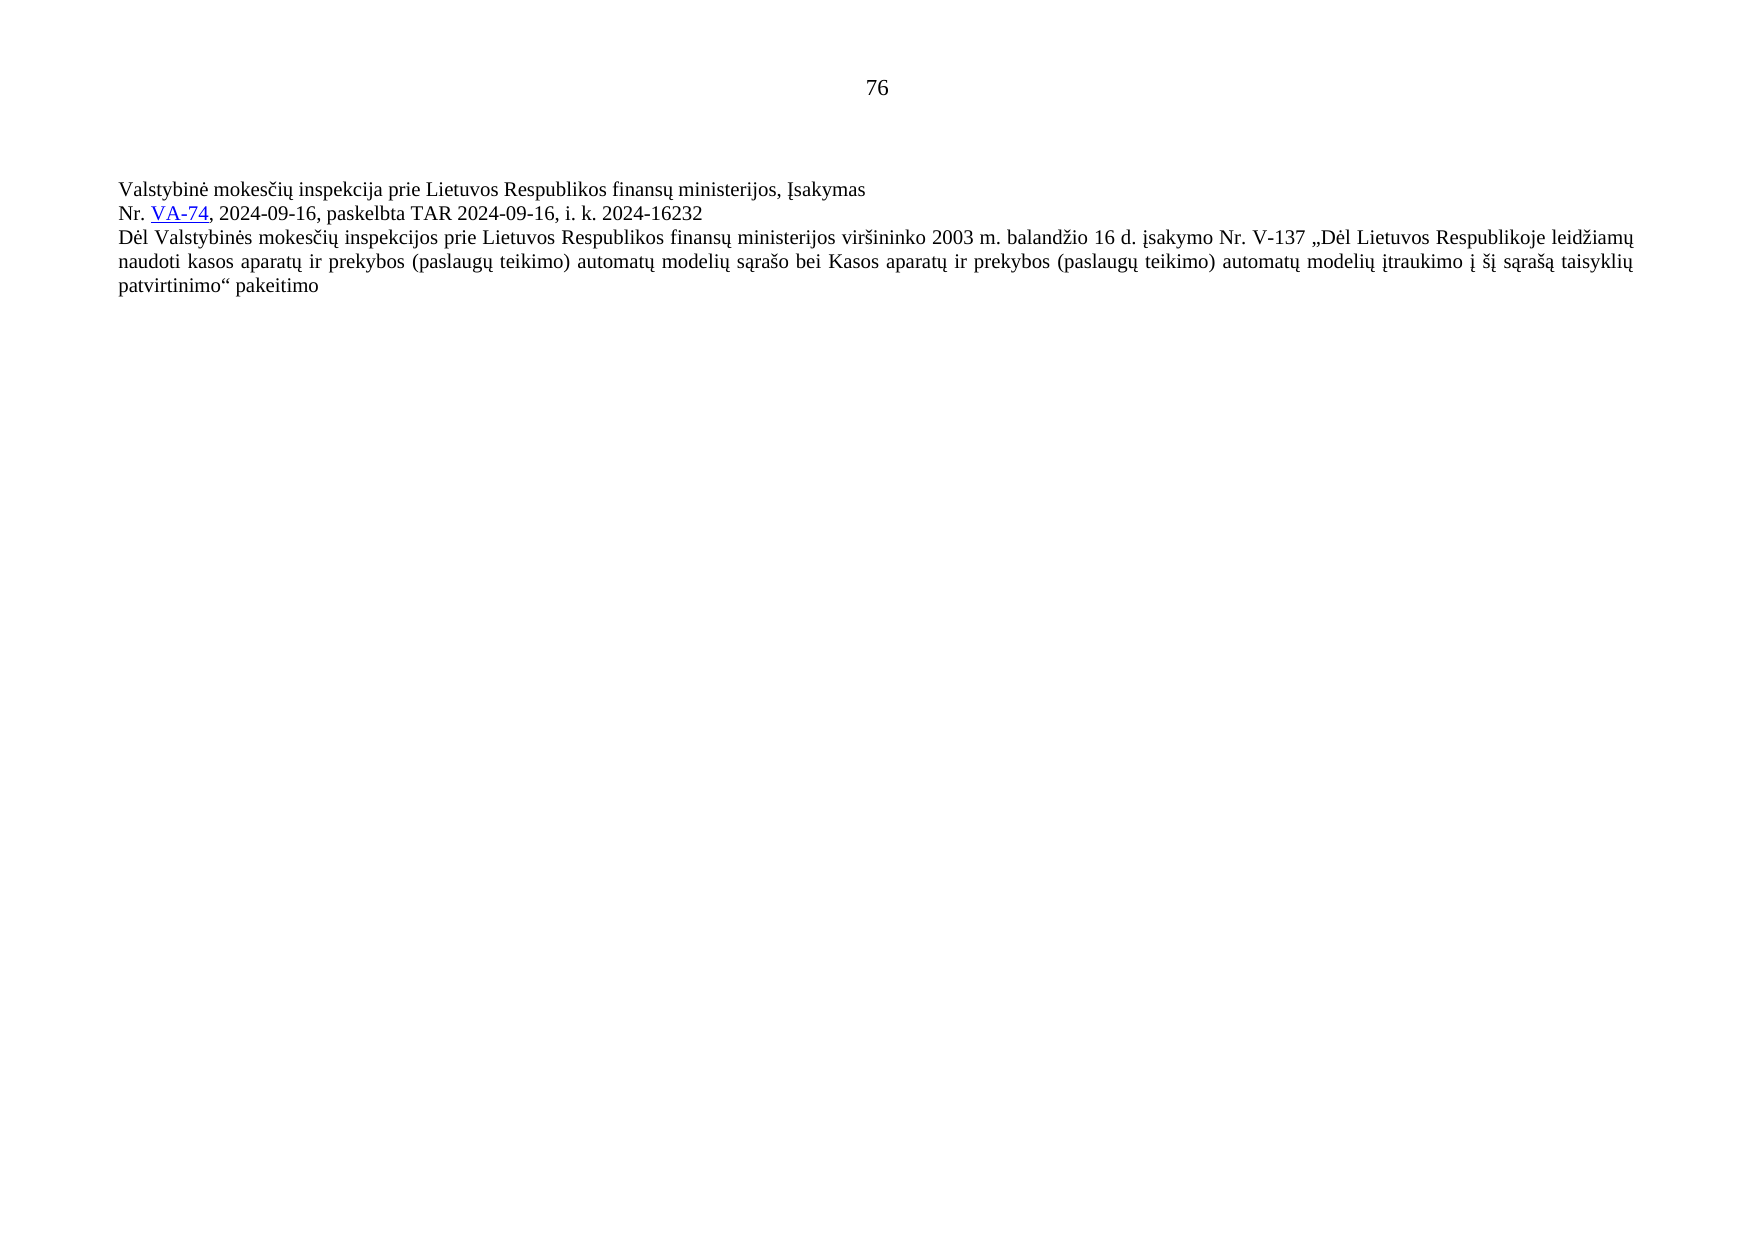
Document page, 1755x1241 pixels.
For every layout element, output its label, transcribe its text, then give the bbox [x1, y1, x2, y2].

text Dėl Valstybinės mokesčių inspekcijos prie Lietuvos Respublikos finansų ministerijos viršininko 2003 m. balandžio 16 d. įsakymo Nr. V-137 „Dėl Lietuvos Respublikoje leidžiamų naudoti kasos aparatų ir prekybos (paslaugų teikimo) automatų modelių sąrašo bei Kasos aparatų ir prekybos (paslaugų teikimo) automatų modelių įtraukimo į šį sąrašą taisyklių patvirtinimo“ pakeitimo [118, 225, 1636, 297]
text Nr. VA-74, 2024-09-16, paskelbta TAR 2024-09-16, i. k. 2024-16232 [118, 201, 1636, 225]
text Valstybinė mokesčių inspekcija prie Lietuvos Respublikos finansų ministerijos, Įsakymas [118, 177, 1636, 201]
